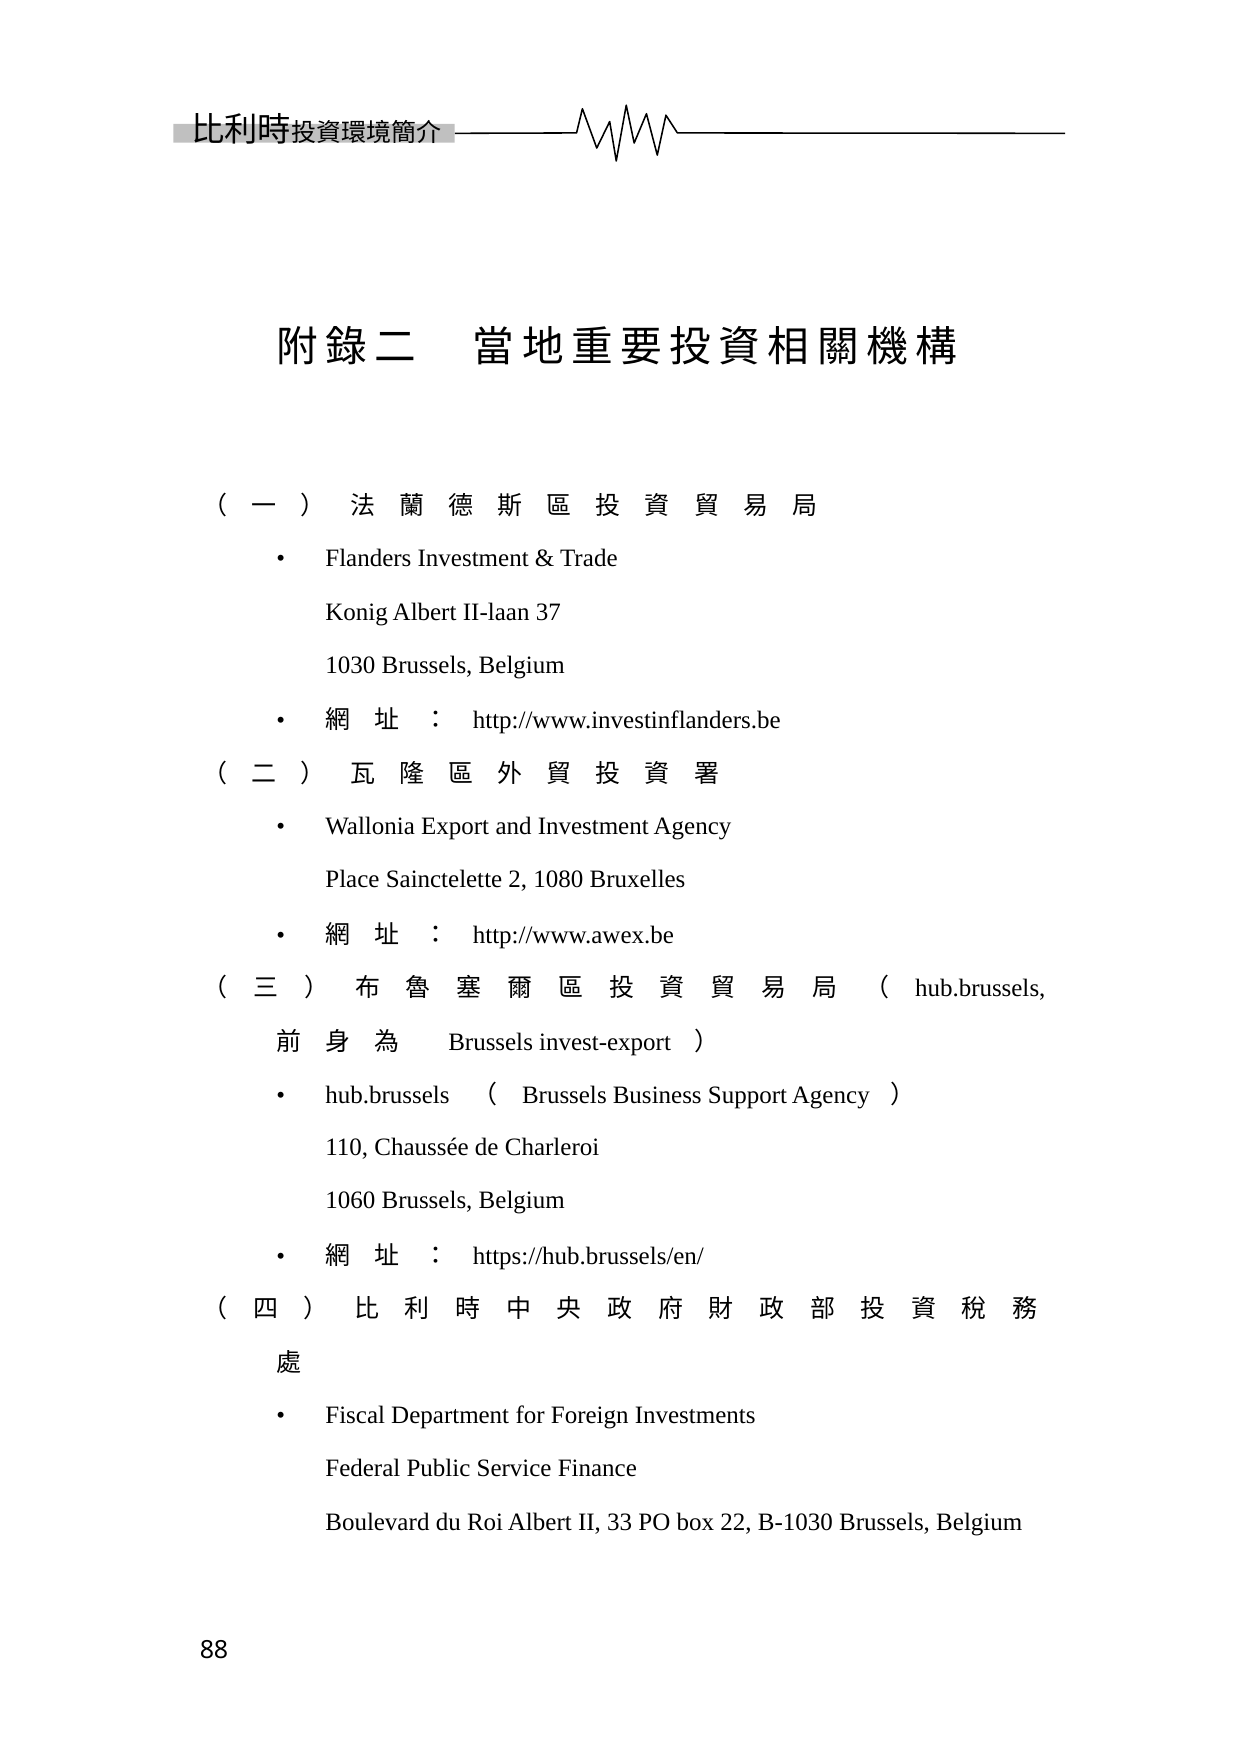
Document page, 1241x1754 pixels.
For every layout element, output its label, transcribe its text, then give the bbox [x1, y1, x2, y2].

text • 網址：https://hub.brussels/en/ [276, 1227, 1063, 1280]
text （三）布魯塞爾區投資貿易局（hub.brussels,前身為 Brussels invest-export） [202, 959, 1063, 1066]
text 附錄二 當地重要投資相關機構 [178, 290, 1063, 397]
text • 網址：http://www.awex.be [276, 906, 1063, 959]
text • hub.brussels （Brussels Business Support Agency） [276, 1066, 1063, 1120]
text • Fiscal Department for Foreign Investments [276, 1387, 1063, 1441]
text （一）法蘭德斯區投資貿易局 [202, 477, 1063, 531]
text • 網址：http://www.investinflanders.be [276, 691, 1063, 745]
text • Flanders Investment & Trade [276, 531, 1063, 584]
text （四）比利時中央政府財政部投資稅務處 [202, 1280, 1063, 1387]
text Place Sainctelette 2, 1080 Bruxelles [276, 852, 1063, 906]
text Konig Albert II-laan 37 [276, 584, 1063, 638]
text （二）瓦隆區外貿投資署 [202, 745, 1063, 798]
text Boulevard du Roi Albert II, 33 PO box 22, B-1030 Brussels, Belgium [276, 1494, 1063, 1548]
text • Wallonia Export and Investment Agency [276, 798, 1063, 852]
text 1060 Brussels, Belgium [276, 1173, 1063, 1227]
text Federal Public Service Finance [276, 1441, 1063, 1494]
text 1030 Brussels, Belgium [276, 638, 1063, 691]
text 110, Chaussée de Charleroi [276, 1120, 1063, 1173]
